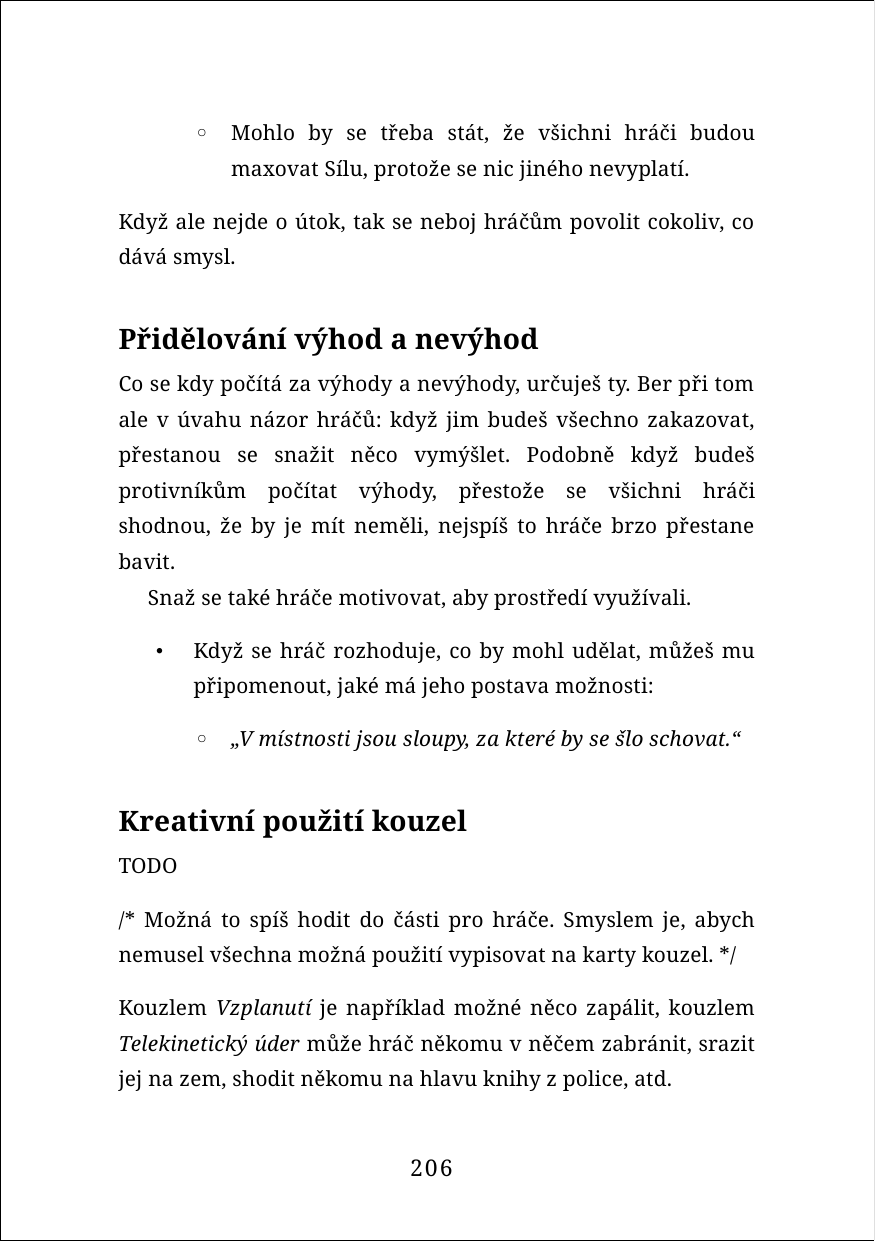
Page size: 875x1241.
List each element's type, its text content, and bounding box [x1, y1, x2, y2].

text /* Možná to spíš hodit do části pro hráče. Smyslem je, abych nemusel všechna možná použití vypisovat na karty kouzel. */ [118, 905, 756, 969]
list Když se hráč rozhoduje, co by mohl udělat, můžeš mu připomenout, jaké má jeho postava možnosti: [156, 636, 756, 700]
subtitle Kreativní použití kouzel [118, 801, 756, 840]
text TODO [118, 852, 756, 880]
list „V místnosti jsou sloupy, za které by se šlo schovat.“ [193, 724, 756, 753]
text Co se kdy počítá za výhody a nevýhody, určuješ ty. Ber při tom ale v úvahu názor hráčů: když jim budeš všechno zakazovat, přestanou se snažit něco vymýšlet. Podobně když budeš protivníkům počítat výhody, přestože se všichni hráči shodnou, že by je mít neměli, nejspíš to hráče brzo přestane bavit. Snaž se také hráče motivovat, aby prostředí využívali. [118, 369, 756, 611]
subtitle Přidělování výhod a nevýhod [118, 319, 756, 358]
text Když ale nejde o útok, tak se neboj hráčům povolit cokoliv, co dává smysl. [118, 207, 756, 271]
list Mohlo by se třeba stát, že všichni hráči budou maxovat Sílu, protože se nic jiného nevyplatí. [193, 118, 756, 182]
text Kouzlem Vzplanutí je například možné něco zapálit, kouzlem Telekinetický úder může hráč někomu v něčem zabránit, srazit jej na zem, shodit někomu na hlavu knihy z police, atd. [118, 993, 756, 1093]
